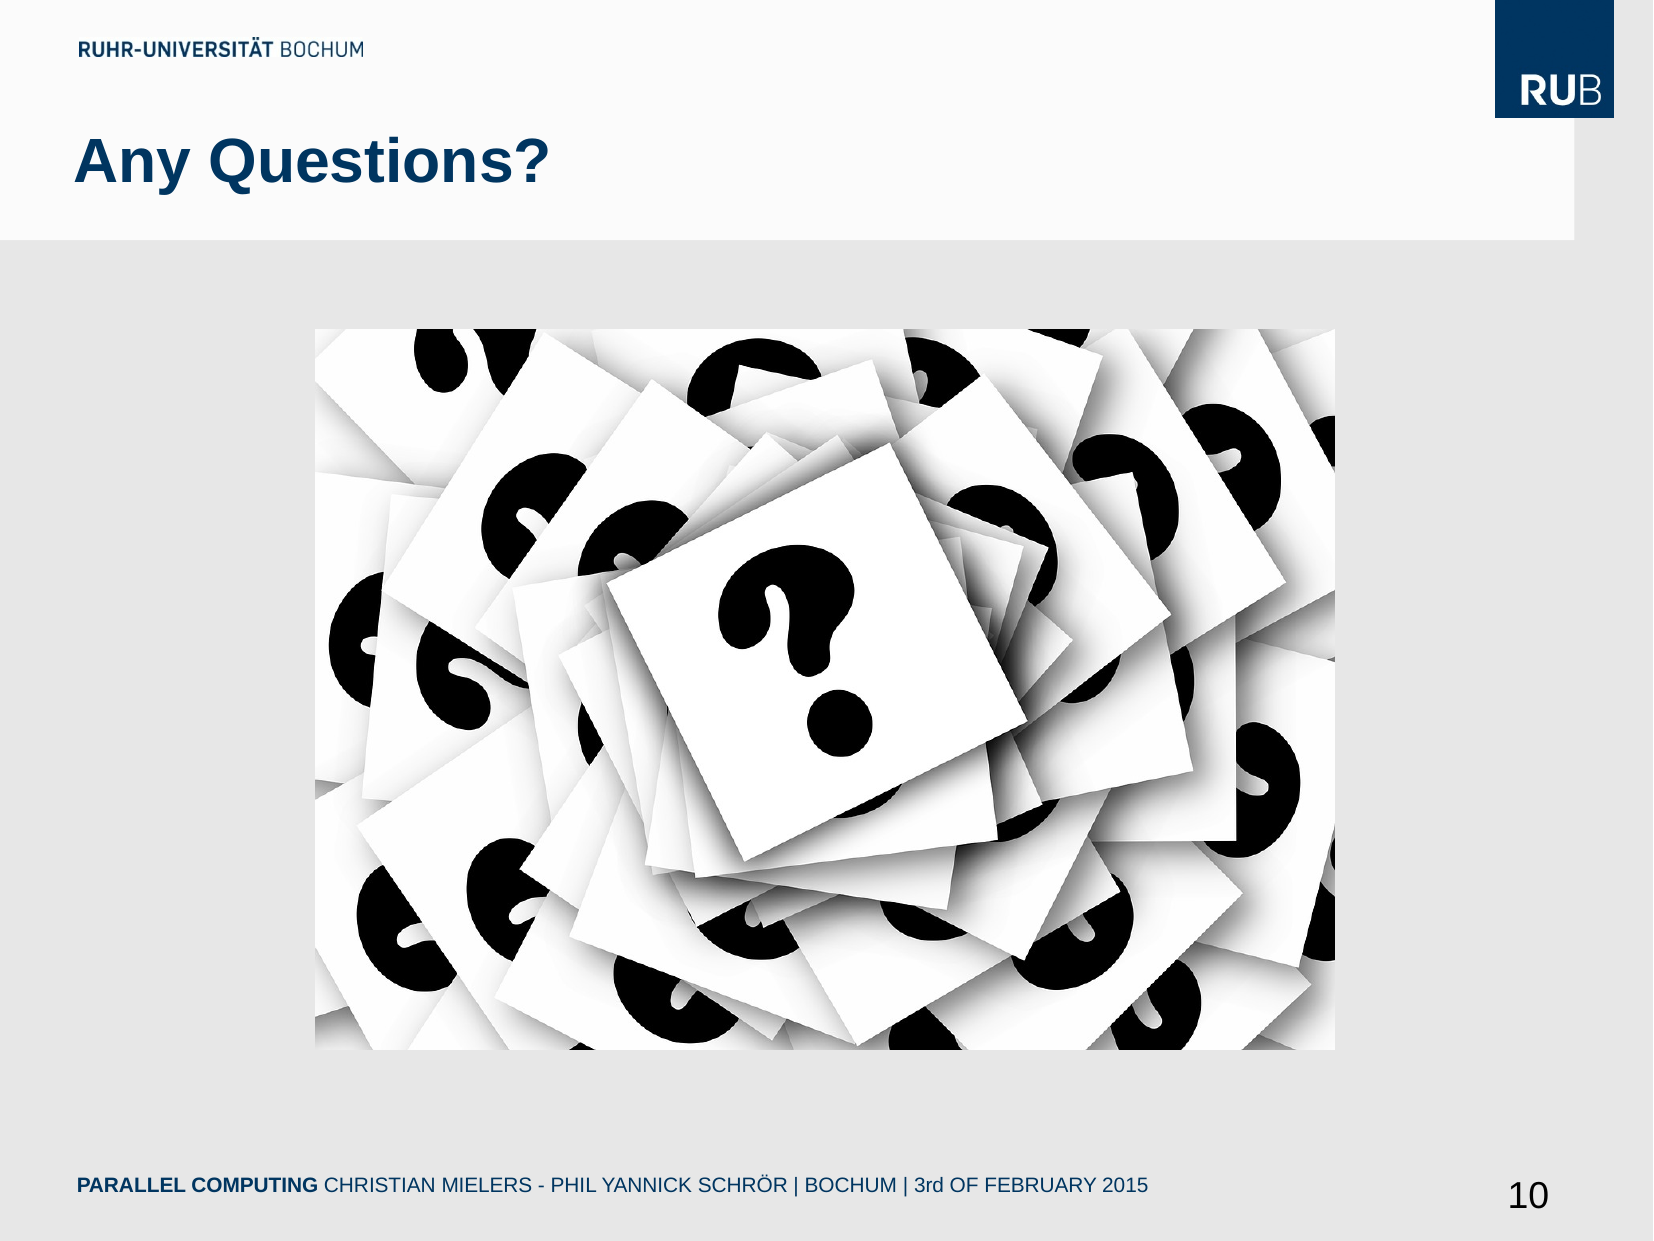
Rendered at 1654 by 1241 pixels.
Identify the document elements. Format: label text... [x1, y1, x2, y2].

text_box Any Questions? [73, 120, 1257, 196]
picture [315, 329, 1335, 1051]
picture [1495, 0, 1614, 118]
picture [79, 37, 363, 57]
text_box PARALLEL COMPUTING CHRISTIAN MIELERS - PHIL YANNICK SCHRÖR | BOCHUM | 3rd OF FEBRUARY 2015 [76, 1171, 1460, 1197]
